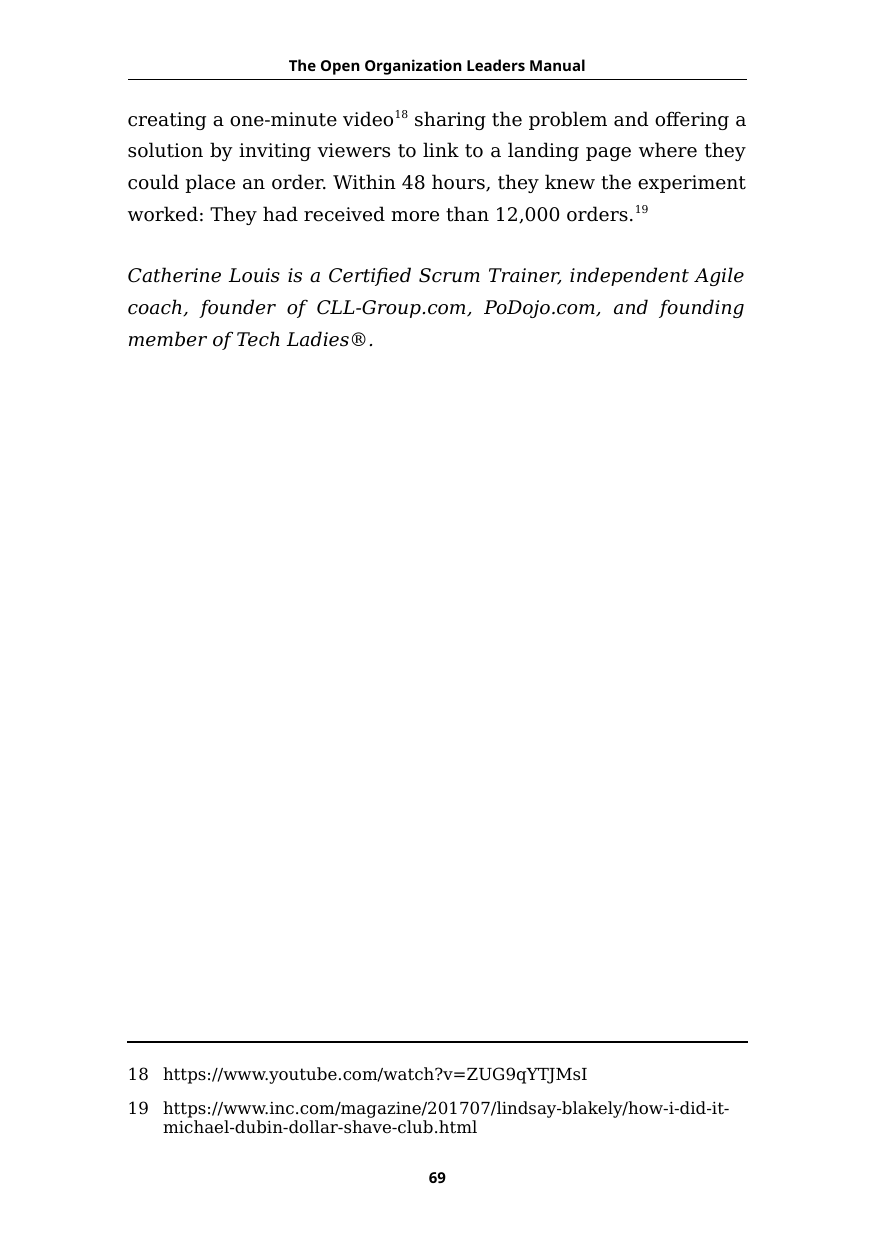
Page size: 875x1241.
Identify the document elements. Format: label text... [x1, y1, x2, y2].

text https://www.youtube.com/watch?v=ZUG9qYTJMsI [127, 1064, 747, 1084]
text creating a one-minute video sharing the problem and offering a solution by inviting viewers to link to a landing page where they could place an order. Within 48 hours, they knew the experiment worked: They had received more than 12,000 orders. [127, 109, 747, 226]
text Catherine Louis is a Certified Scrum Trainer, independent Agile coach, founder of CLL-Group.com, PoDojo.com, and founding member of Tech Ladies®. [127, 265, 747, 351]
text https://www.inc.com/magazine/201707/lindsay-blakely/how-i-did-it-michael-dubin-dollar-shave-club.html [127, 1099, 747, 1138]
